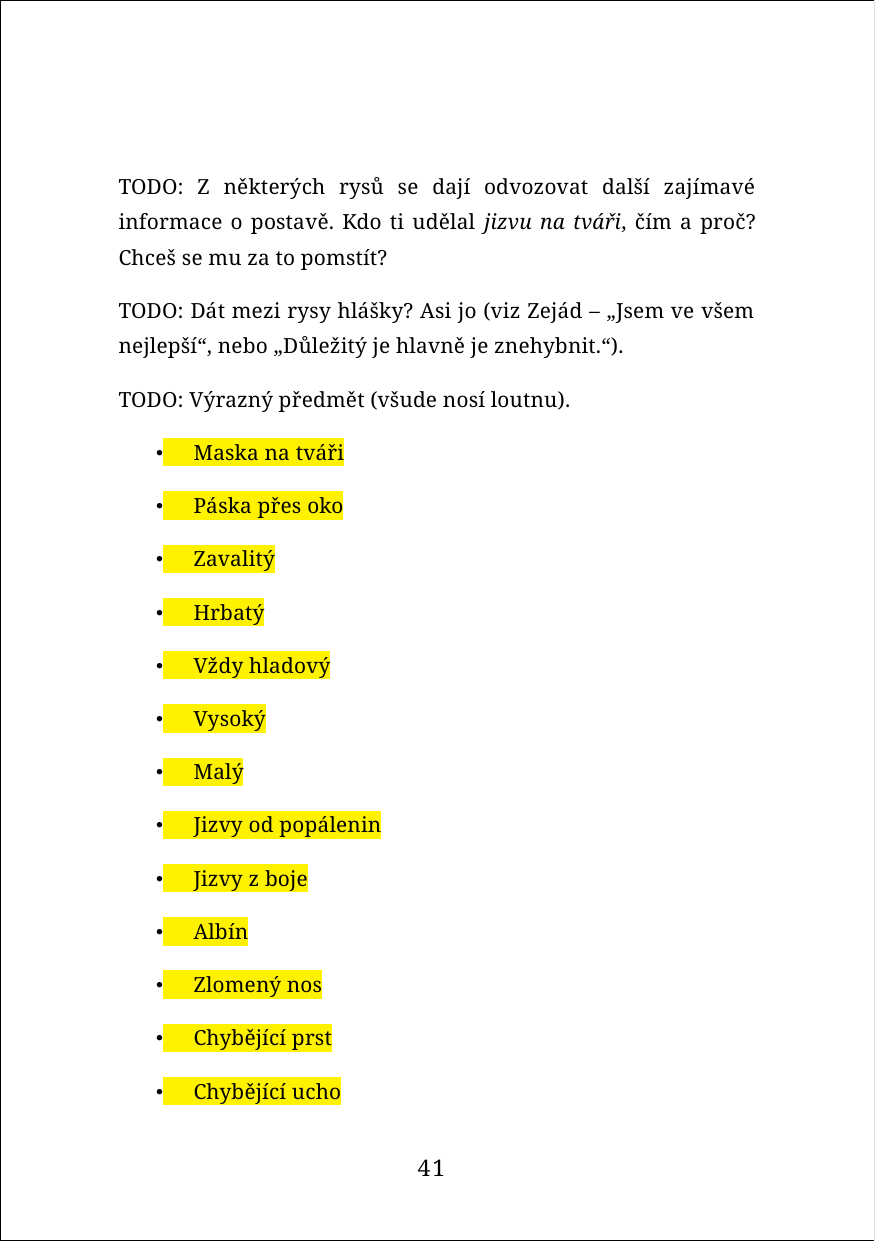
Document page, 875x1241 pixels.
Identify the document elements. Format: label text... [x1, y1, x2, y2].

list Chybějící prst [156, 1023, 756, 1052]
list Hrbatý [156, 598, 756, 626]
list Malý [156, 757, 756, 786]
list Jizvy od popálenin [156, 811, 756, 839]
list Maska na tváři [156, 438, 756, 466]
list Zavalitý [156, 544, 756, 573]
list Vždy hladový [156, 651, 756, 679]
list Vysoký [156, 704, 756, 733]
text TODO: Dát mezi rysy hlášky? Asi jo (viz Zejád – „Jsem ve všem nejlepší“, nebo „Důležitý je hlavně je znehybnit.“). [118, 296, 756, 360]
list Jizvy z boje [156, 864, 756, 892]
text TODO: Z některých rysů se dají odvozovat další zajímavé informace o postavě. Kdo ti udělal jizvu na tváři, čím a proč? Chceš se mu za to pomstít? [118, 172, 756, 271]
list Albín [156, 917, 756, 946]
list Zlomený nos [156, 970, 756, 999]
list Páska přes oko [156, 491, 756, 520]
text TODO: Výrazný předmět (všude nosí loutnu). [118, 385, 756, 413]
list Chybějící ucho [156, 1077, 756, 1105]
